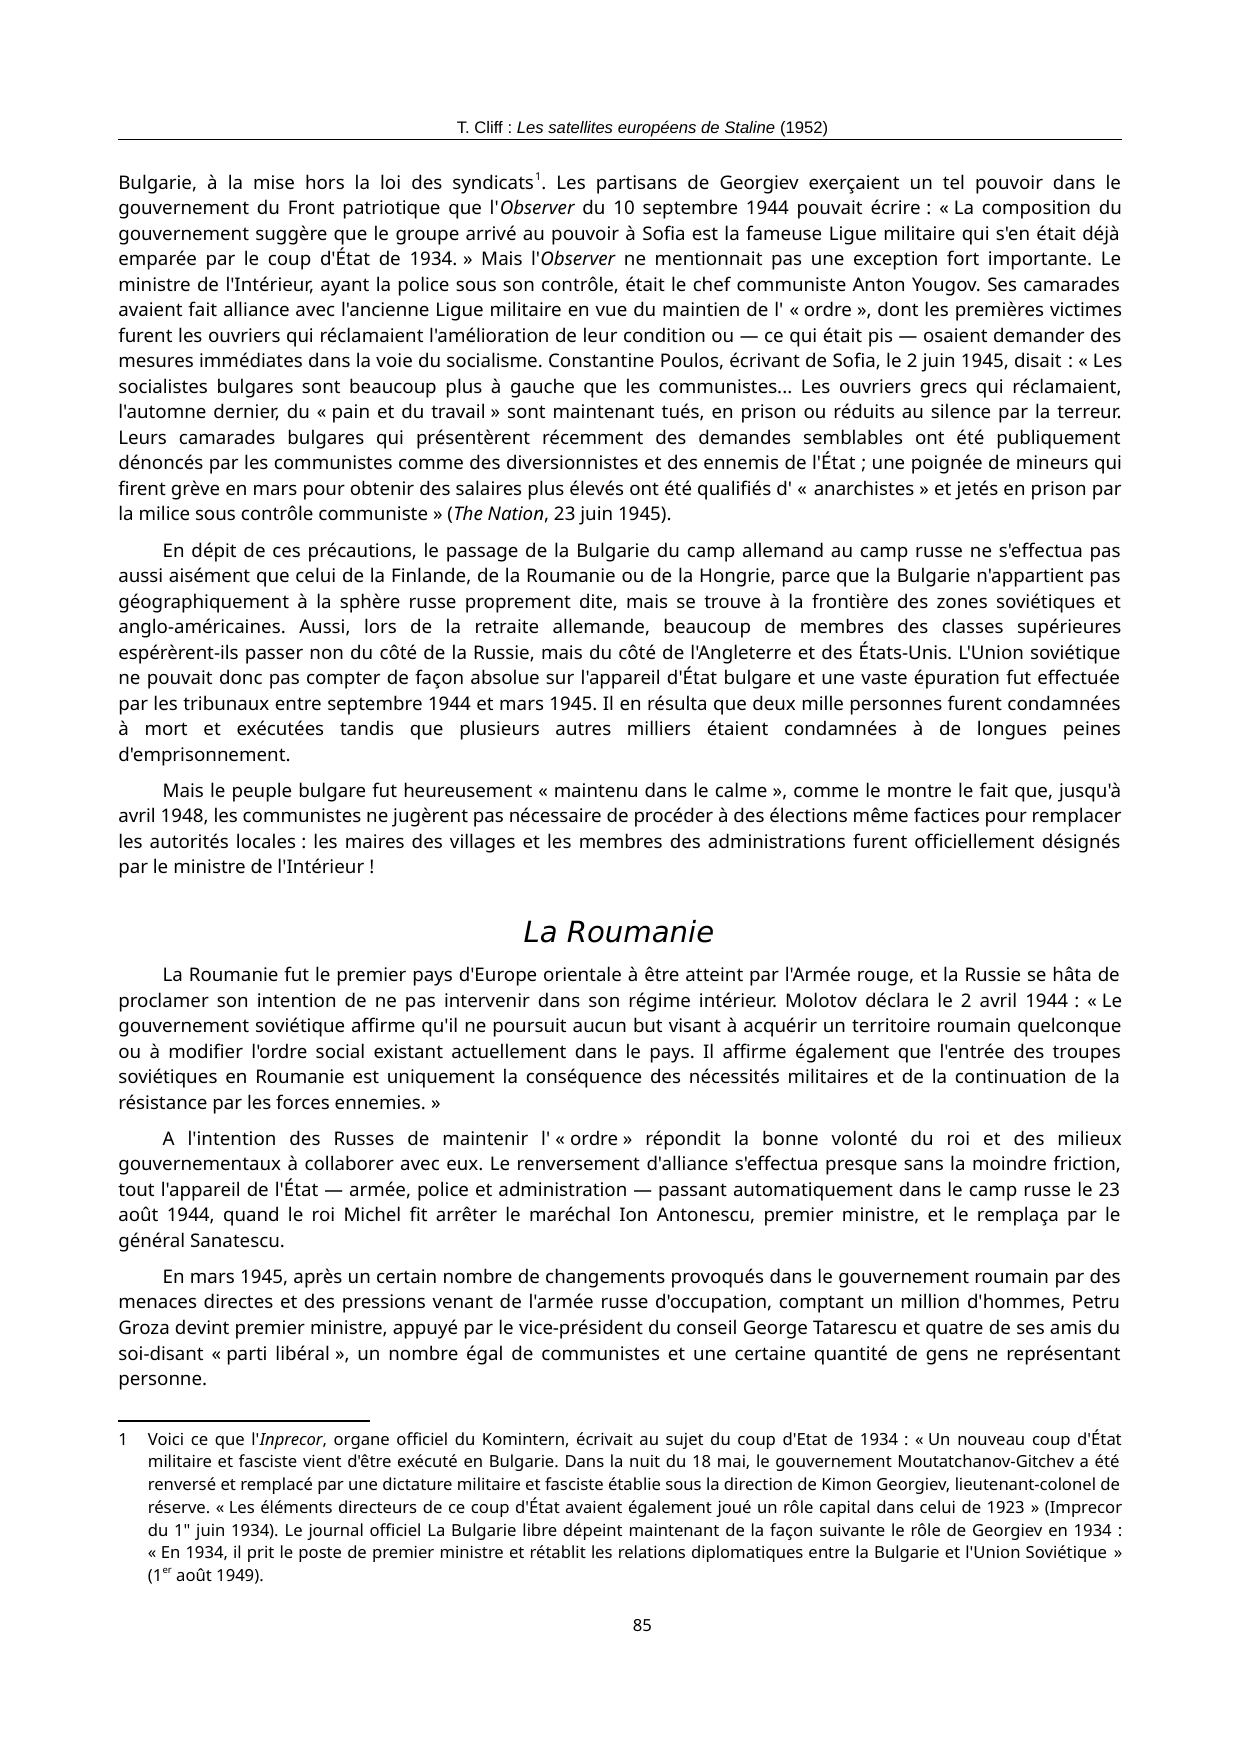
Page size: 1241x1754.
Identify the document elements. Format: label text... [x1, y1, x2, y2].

text A l'intention des Russes de maintenir l' « ordre » répondit la bonne volonté du roi et des milieux gouvernementaux à collaborer avec eux. Le renversement d'alliance s'effectua presque sans la moindre friction, tout l'appareil de l'État — armée, police et administration — passant automatiquement dans le camp russe le 23 août 1944, quand le roi Michel fit arrêter le maréchal Ion Antonescu, premier ministre, et le remplaça par le général Sanatescu. [118, 1125, 1122, 1253]
text Bulgarie, à la mise hors la loi des syndicats. Les partisans de Georgiev exerçaient un tel pouvoir dans le gouvernement du Front patriotique que l'Observer du 10 septembre 1944 pouvait écrire : « La composition du gouvernement suggère que le groupe arrivé au pouvoir à Sofia est la fameuse Ligue militaire qui s'en était déjà emparée par le coup d'État de 1934. » Mais l'Observer ne mentionnait pas une exception fort importante. Le ministre de l'Intérieur, ayant la police sous son contrôle, était le chef communiste Anton Yougov. Ses camarades avaient fait alliance avec l'ancienne Ligue militaire en vue du maintien de l' « ordre », dont les premières victimes furent les ouvriers qui réclamaient l'amélioration de leur condition ou — ce qui était pis — osaient demander des mesures immédiates dans la voie du socialisme. Constantine Poulos, écrivant de Sofia, le 2 juin 1945, disait : « Les socialistes bulgares sont beaucoup plus à gauche que les communistes... Les ouvriers grecs qui réclamaient, l'automne dernier, du « pain et du travail » sont maintenant tués, en prison ou réduits au silence par la terreur. Leurs camarades bulgares qui présentèrent récemment des demandes semblables ont été publiquement dénoncés par les communistes comme des diversionnistes et des ennemis de l'État ; une poignée de mineurs qui firent grève en mars pour obtenir des salaires plus élevés ont été qualifiés d' « anarchistes » et jetés en prison par la milice sous contrôle communiste » (The Nation, 23 juin 1945). [118, 169, 1122, 526]
text Voici ce que l'Inprecor, organe officiel du Komintern, écrivait au sujet du coup d'Etat de 1934 : « Un nouveau coup d'État militaire et fasciste vient d'être exécuté en Bulgarie. Dans la nuit du 18 mai, le gouvernement Moutatchanov-Gitchev a été renversé et remplacé par une dictature militaire et fasciste établie sous la direction de Kimon Georgiev, lieutenant-colonel de réserve. « Les éléments directeurs de ce coup d'État avaient également joué un rôle capital dans celui de 1923 » (Imprecor du 1" juin 1934). Le journal officiel La Bulgarie libre dépeint maintenant de la façon suivante le rôle de Georgiev en 1934 : « En 1934, il prit le poste de premier ministre et rétablit les relations diplomatiques entre la Bulgarie et l'Union Soviétique » (1er août 1949). [118, 1427, 1122, 1586]
text En mars 1945, après un certain nombre de changements provoqués dans le gouvernement roumain par des menaces directes et des pressions venant de l'armée russe d'occupation, comptant un million d'hommes, Petru Groza devint premier ministre, appuyé par le vice-président du conseil George Tatarescu et quatre de ses amis du soi-disant « parti libéral », un nombre égal de communistes et une certaine quantité de gens ne représentant personne. [118, 1263, 1122, 1391]
text En dépit de ces précautions, le passage de la Bulgarie du camp allemand au camp russe ne s'effectua pas aussi aisément que celui de la Finlande, de la Roumanie ou de la Hongrie, parce que la Bulgarie n'appartient pas géographiquement à la sphère russe proprement dite, mais se trouve à la frontière des zones soviétiques et anglo-américaines. Aussi, lors de la retraite allemande, beaucoup de membres des classes supérieures espérèrent-ils passer non du côté de la Russie, mais du côté de l'Angleterre et des États-Unis. L'Union soviétique ne pouvait donc pas compter de façon absolue sur l'appareil d'État bulgare et une vaste épuration fut effectuée par les tribunaux entre septembre 1944 et mars 1945. Il en résulta que deux mille personnes furent condamnées à mort et exécutées tandis que plusieurs autres milliers étaient condamnées à de longues peines d'emprisonnement. [118, 537, 1122, 767]
subtitle La Roumanie [118, 915, 1122, 949]
text Mais le peuple bulgare fut heureusement « maintenu dans le calme », comme le montre le fait que, jusqu'à avril 1948, les communistes ne jugèrent pas nécessaire de procéder à des élections même factices pour remplacer les autorités locales : les maires des villages et les membres des administrations furent officiellement désignés par le ministre de l'Intérieur ! [118, 777, 1122, 879]
text La Roumanie fut le premier pays d'Europe orientale à être atteint par l'Armée rouge, et la Russie se hâta de proclamer son intention de ne pas intervenir dans son régime intérieur. Molotov déclara le 2 avril 1944 : « Le gouvernement soviétique affirme qu'il ne poursuit aucun but visant à acquérir un territoire roumain quelconque ou à modifier l'ordre social existant actuellement dans le pays. Il affirme également que l'entrée des troupes soviétiques en Roumanie est uniquement la conséquence des nécessités militaires et de la continuation de la résistance par les forces ennemies. » [118, 961, 1122, 1114]
